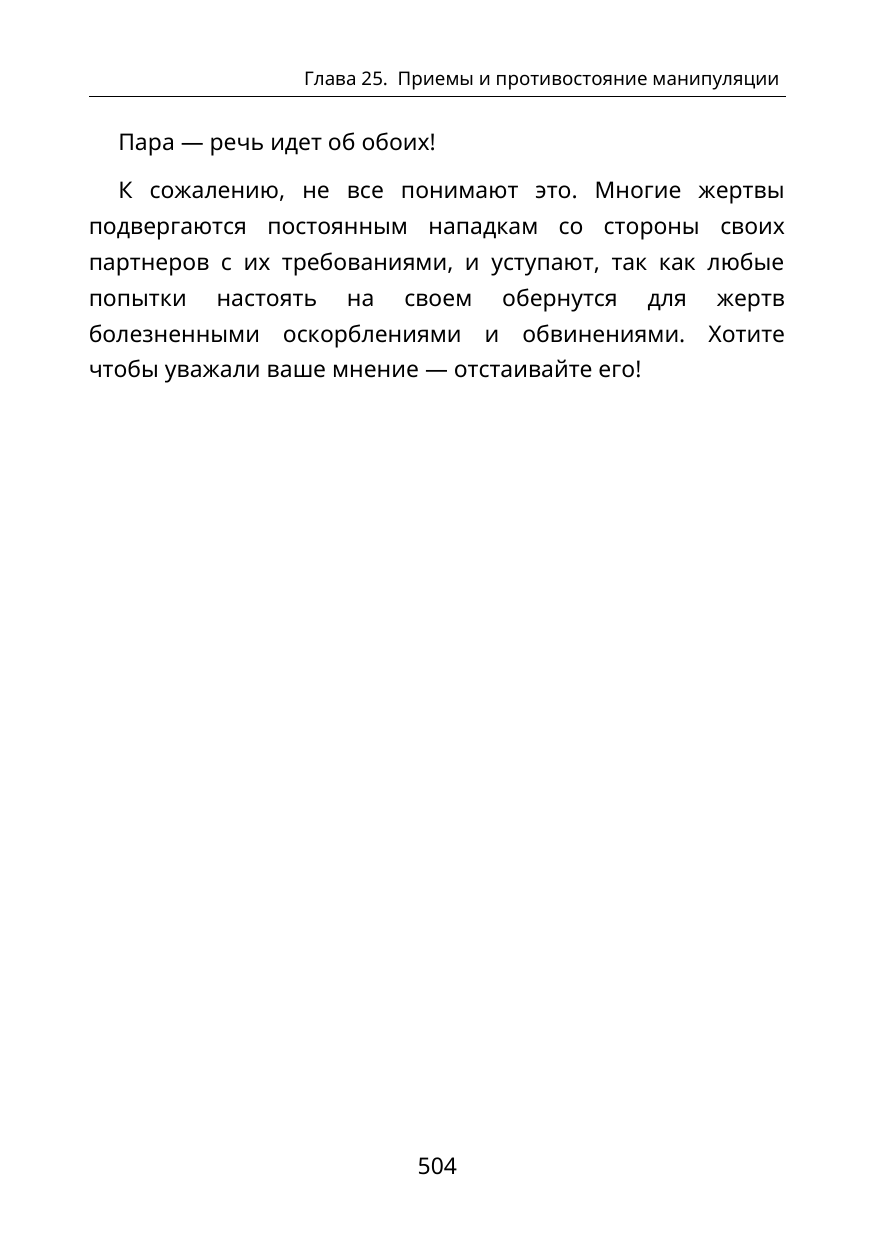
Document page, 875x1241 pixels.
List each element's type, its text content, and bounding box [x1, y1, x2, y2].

text К сожалению, не все понимают это. Многие жертвы подвергаются постоянным нападкам со стороны своих партнеров с их требованиями, и уступают, так как любые попытки настоять на своем обернутся для жертв болезненными оскорблениями и обвинениями. Хотите чтобы уважали ваше мнение — отстаивайте его! [88, 174, 786, 385]
text Пара — речь идет об обоих! [88, 126, 786, 157]
